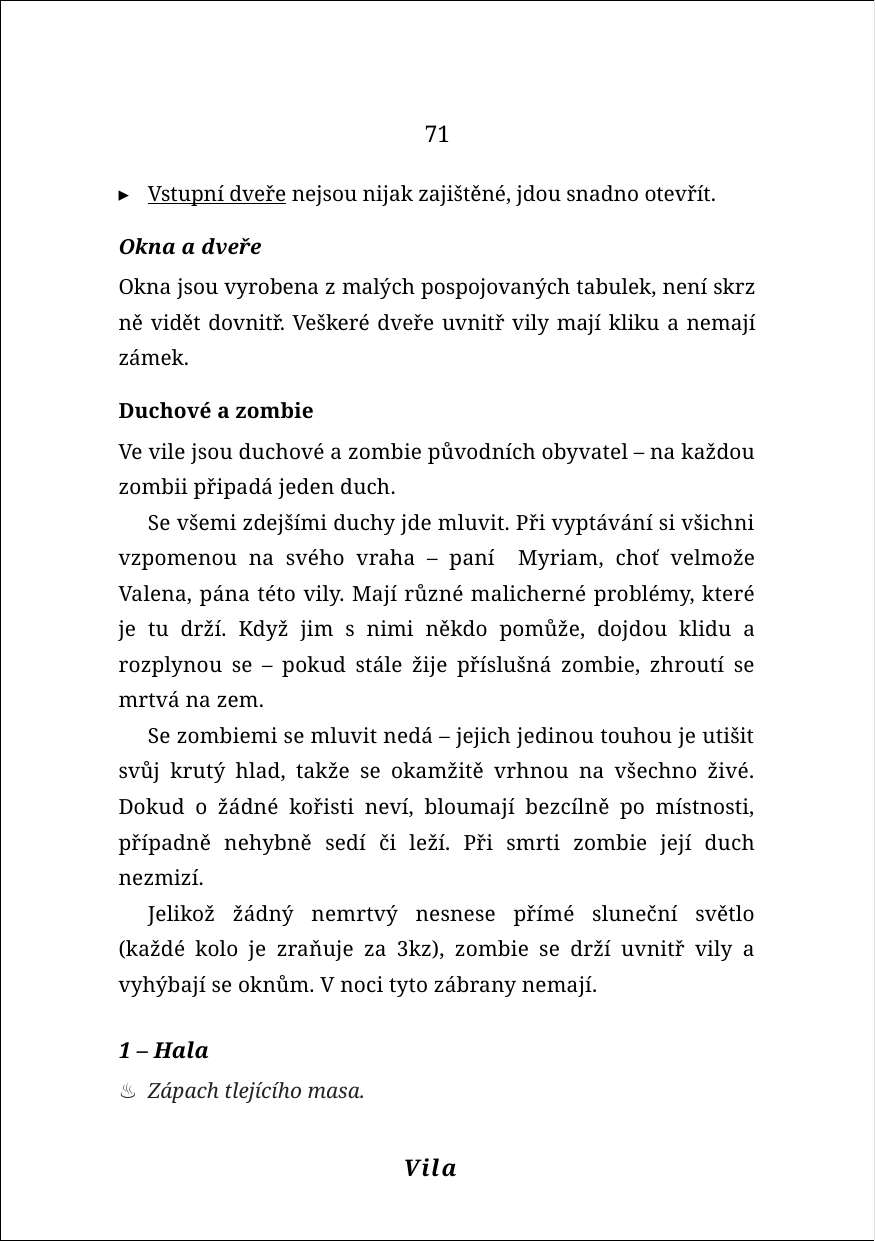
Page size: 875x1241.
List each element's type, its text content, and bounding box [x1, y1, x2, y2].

subtitle 1 – Hala [118, 1035, 756, 1064]
text ♨ Zápach tlejícího masa. [118, 1076, 756, 1105]
subtitle Duchové a zombie [118, 397, 756, 425]
subtitle Okna a dveře [118, 232, 756, 261]
text ▸ Vstupní dveře nejsou nijak zajištěné, jdou snadno otevřít. [118, 179, 756, 207]
text Okna jsou vyrobena z malých pospojovaných tabulek, není skrz ně vidět dovnitř. Veškeré dveře uvnitř vily mají kliku a nemají zámek. [118, 272, 756, 372]
text Ve vile jsou duchové a zombie původních obyvatel – na každou zombii připadá jeden duch. Se všemi zdejšími duchy jde mluvit. Při vyptávání si všichni vzpomenou na svého vraha – paní Myriam, choť velmože Valena, pána této vily. Mají různé malicherné problémy, které je tu drží. Když jim s nimi někdo pomůže, dojdou klidu a rozplynou se – pokud stále žije příslušná zombie, zhroutí se mrtvá na zem. Se zombiemi se mluvit nedá – jejich jedinou touhou je utišit svůj krutý hlad, takže se okamžitě vrhnou na všechno živé. Dokud o žádné kořisti neví, bloumají bezcílně po místnosti, případně nehybně sedí či leží. Při smrti zombie její duch nezmizí. Jelikož žádný nemrtvý nesnese přímé sluneční světlo (každé kolo je zraňuje za 3kz), zombie se drží uvnitř vily a vyhýbají se oknům. V noci tyto zábrany nemají. [118, 437, 756, 998]
